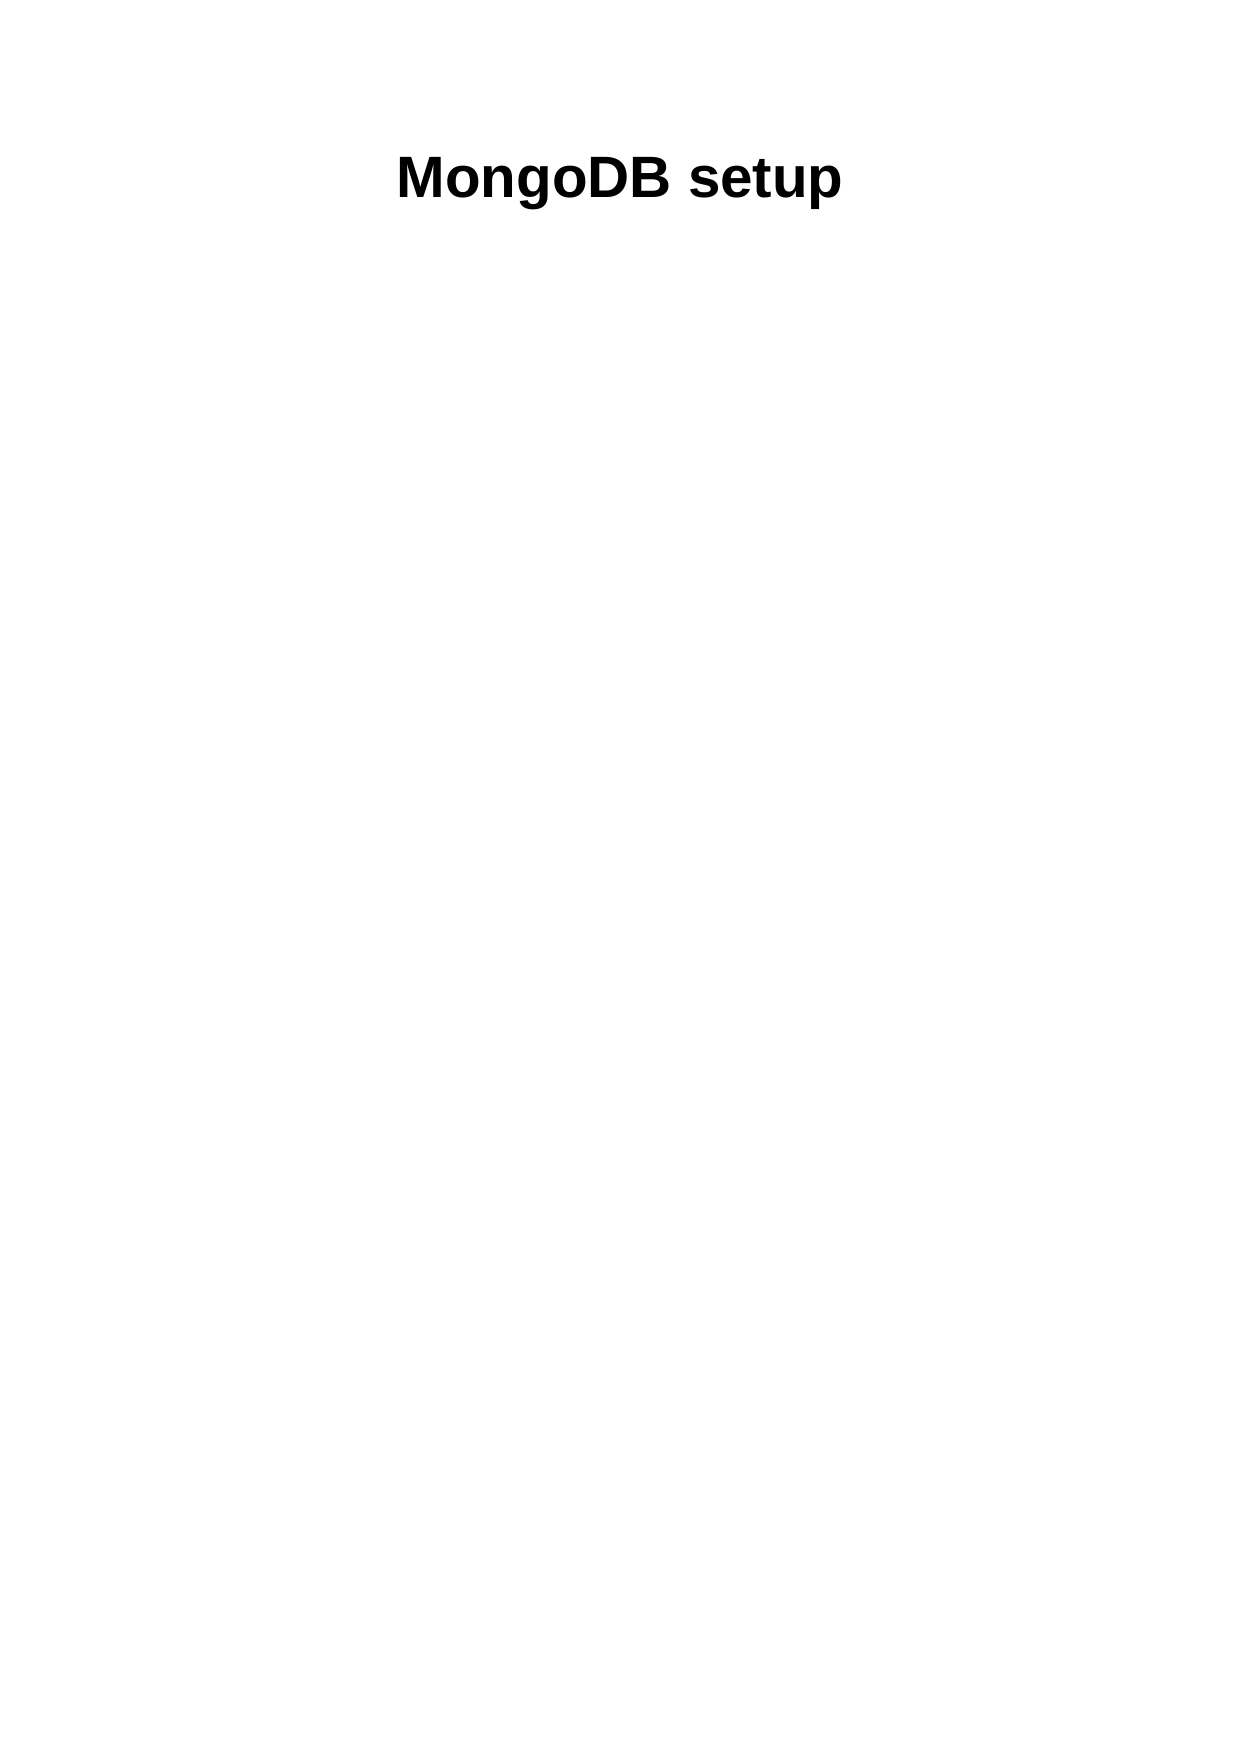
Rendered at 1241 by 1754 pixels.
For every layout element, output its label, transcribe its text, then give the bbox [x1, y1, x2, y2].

title MongoDB setup [118, 143, 1122, 210]
